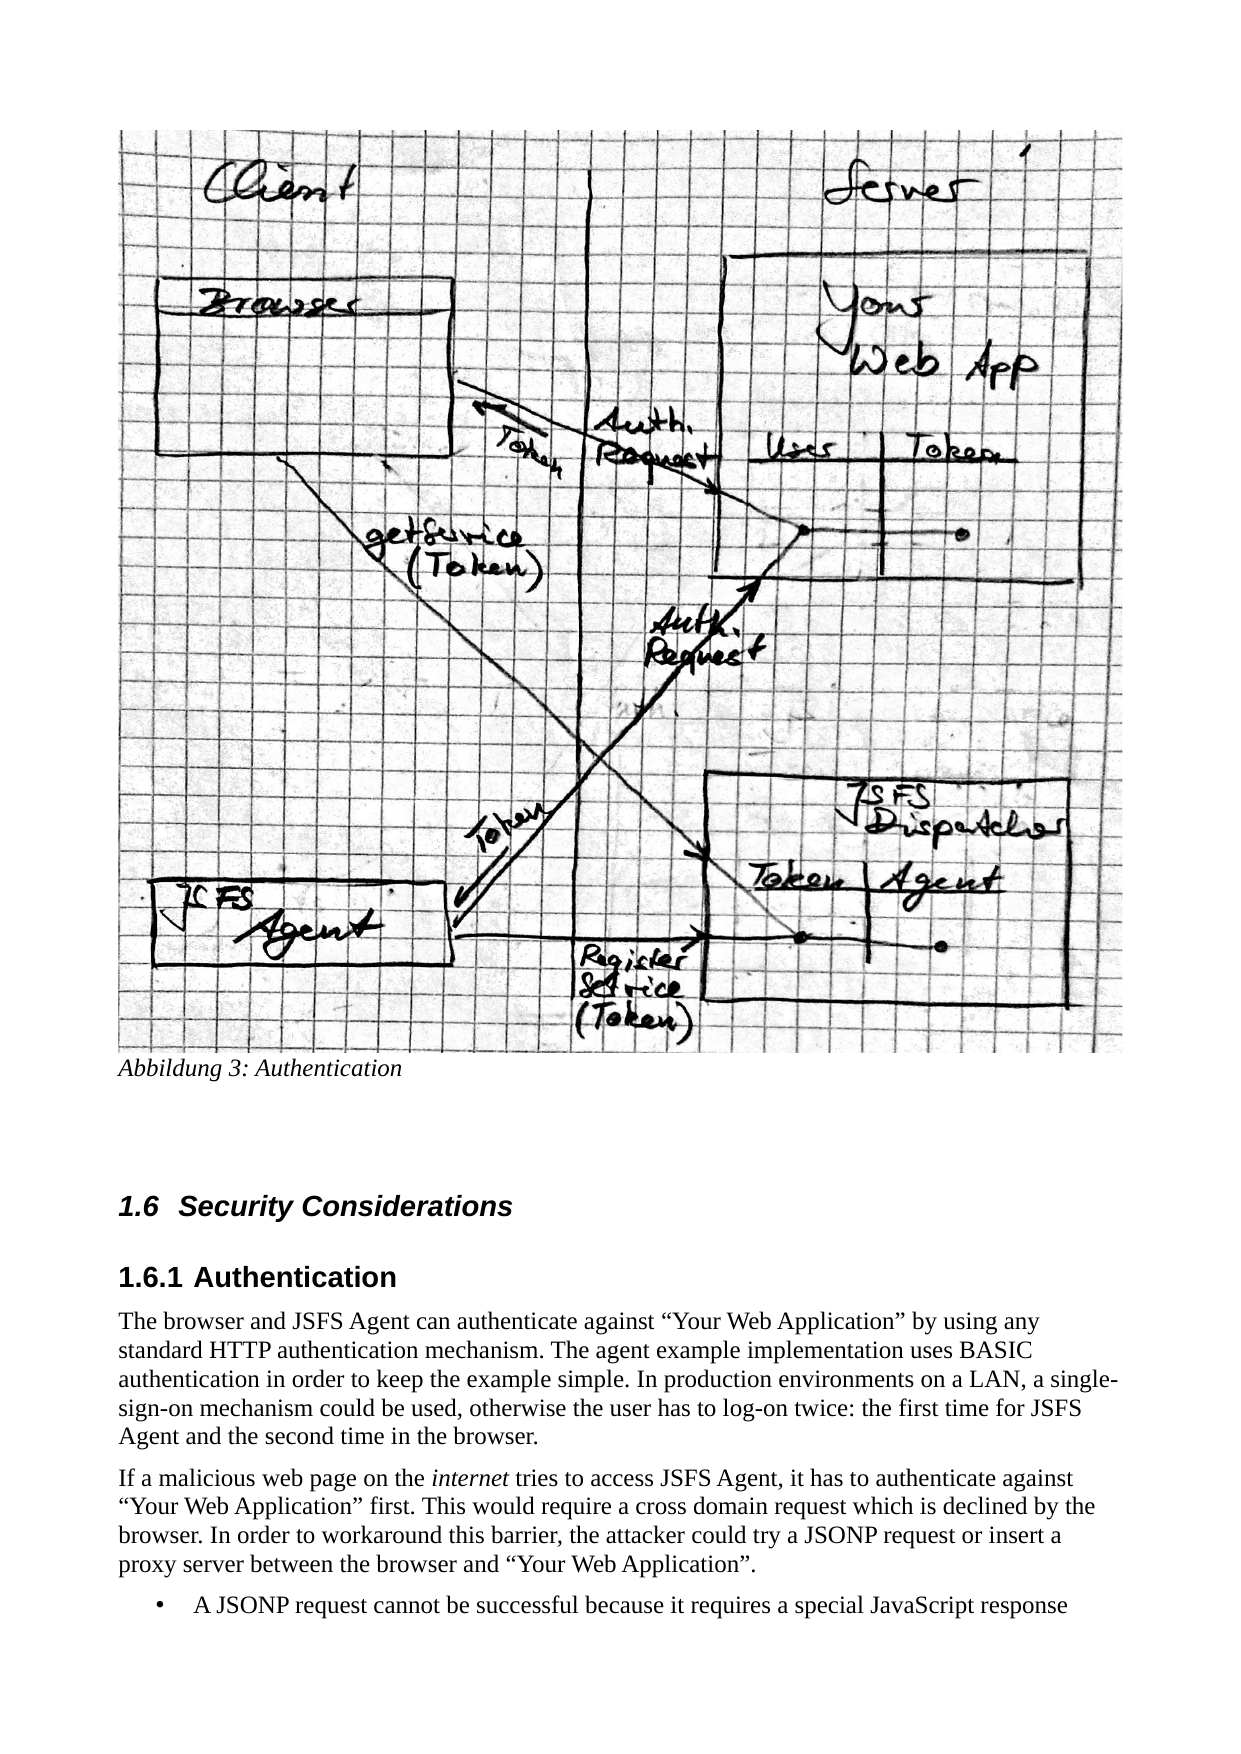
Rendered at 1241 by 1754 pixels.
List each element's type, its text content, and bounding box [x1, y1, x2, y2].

subtitle Security Considerations [118, 1189, 1122, 1223]
text Abbildung 3: Authentication [118, 1053, 1122, 1082]
list A JSONP request cannot be successful because it requires a special JavaScript response [156, 1590, 1122, 1619]
text If a malicious web page on the internet tries to access JSFS Agent, it has to authenticate against “Your Web Application” first. This would require a cross domain request which is declined by the browser. In order to workaround this barrier, the attacker could try a JSONP request or insert a proxy server between the browser and “Your Web Application”. [118, 1463, 1122, 1578]
subtitle Authentication [118, 1260, 1122, 1294]
text The browser and JSFS Agent can authenticate against “Your Web Application” by using any standard HTTP authentication mechanism. The agent example implementation uses BASIC authentication in order to keep the example simple. In production environments on a LAN, a single-sign-on mechanism could be used, otherwise the user has to log-on twice: the first time for JSFS Agent and the second time in the browser. [118, 1306, 1122, 1450]
